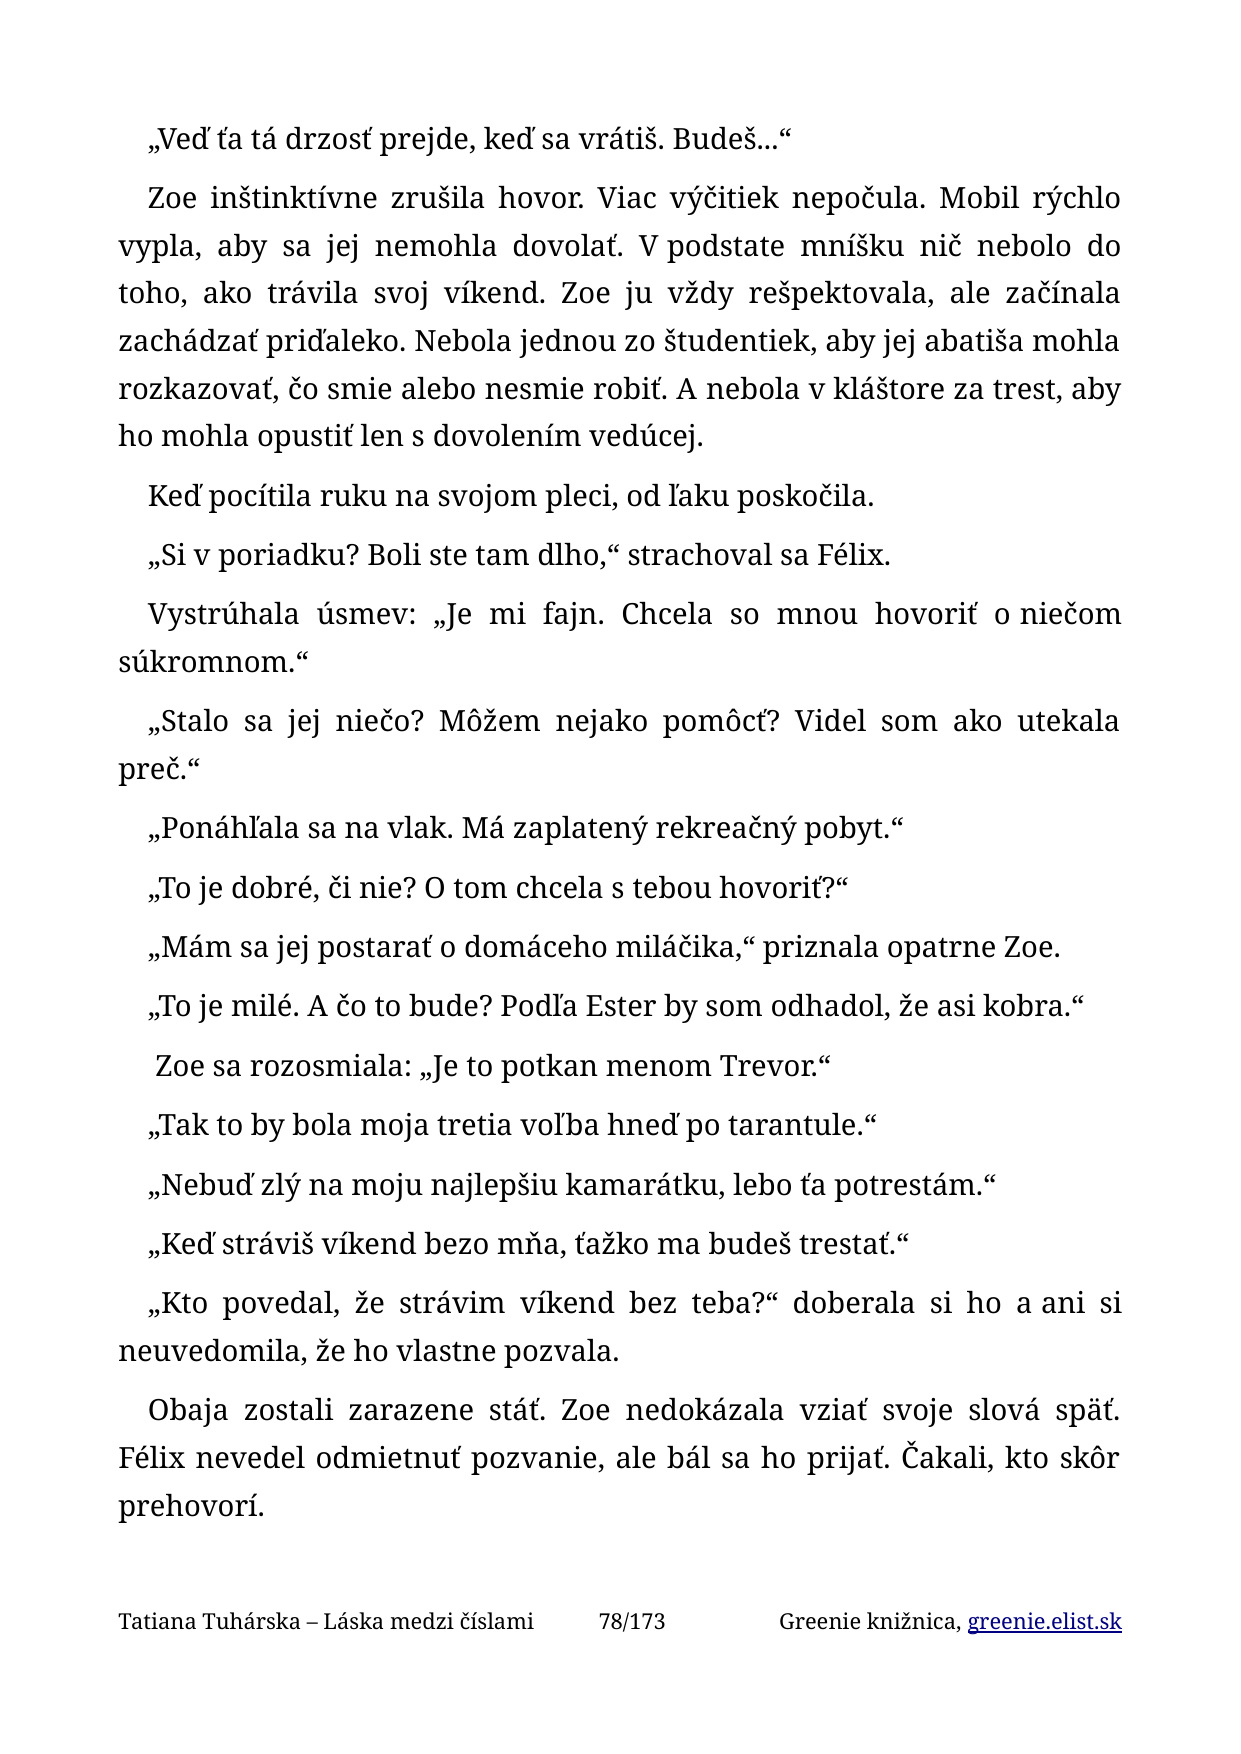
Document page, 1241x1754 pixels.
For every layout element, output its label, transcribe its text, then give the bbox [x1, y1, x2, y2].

text „To je dobré, či nie? O tom chcela s tebou hovoriť?“ [118, 867, 1122, 907]
text Vystrúhala úsmev: „Je mi fajn. Chcela so mnou hovoriť o niečom súkromnom.“ [118, 594, 1122, 681]
text Obaja zostali zarazene stáť. Zoe nedokázala vziať svoje slová späť. Félix nevedel odmietnuť pozvanie, ale bál sa ho prijať. Čakali, kto skôr prehovorí. [118, 1389, 1122, 1524]
text „Mám sa jej postarať o domáceho miláčika,“ priznala opatrne Zoe. [118, 926, 1122, 966]
text „Kto povedal, že strávim víkend bez teba?“ doberala si ho a ani si neuvedomila, že ho vlastne pozvala. [118, 1283, 1122, 1370]
text Keď pocítila ruku na svojom pleci, od ľaku poskočila. [118, 475, 1122, 514]
text „Tak to by bola moja tretia voľba hneď po tarantule.“ [118, 1104, 1122, 1144]
text „Si v poriadku? Boli ste tam dlho,“ strachoval sa Félix. [118, 534, 1122, 574]
text „Stalo sa jej niečo? Môžem nejako pomôcť? Videl som ako utekala preč.“ [118, 701, 1122, 788]
text „Nebuď zlý na moju najlepšiu kamarátku, lebo ťa potrestám.“ [118, 1164, 1122, 1203]
text Zoe sa rozosmiala: „Je to potkan menom Trevor.“ [118, 1045, 1122, 1085]
text „Ponáhľala sa na vlak. Má zaplatený rekreačný pobyt.“ [118, 808, 1122, 847]
text „Keď stráviš víkend bezo mňa, ťažko ma budeš trestať.“ [118, 1223, 1122, 1263]
text „Veď ťa tá drzosť prejde, keď sa vrátiš. Budeš...“ [118, 118, 1122, 158]
text Zoe inštinktívne zrušila hovor. Viac výčitiek nepočula. Mobil rýchlo vypla, aby sa jej nemohla dovolať. V podstate mníšku nič nebolo do toho, ako trávila svoj víkend. Zoe ju vždy rešpektovala, ale začínala zachádzať priďaleko. Nebola jednou zo študentiek, aby jej abatiša mohla rozkazovať, čo smie alebo nesmie robiť. A nebola v kláštore za trest, aby ho mohla opustiť len s dovolením vedúcej. [118, 177, 1122, 455]
text „To je milé. A čo to bude? Podľa Ester by som odhadol, že asi kobra.“ [118, 986, 1122, 1025]
